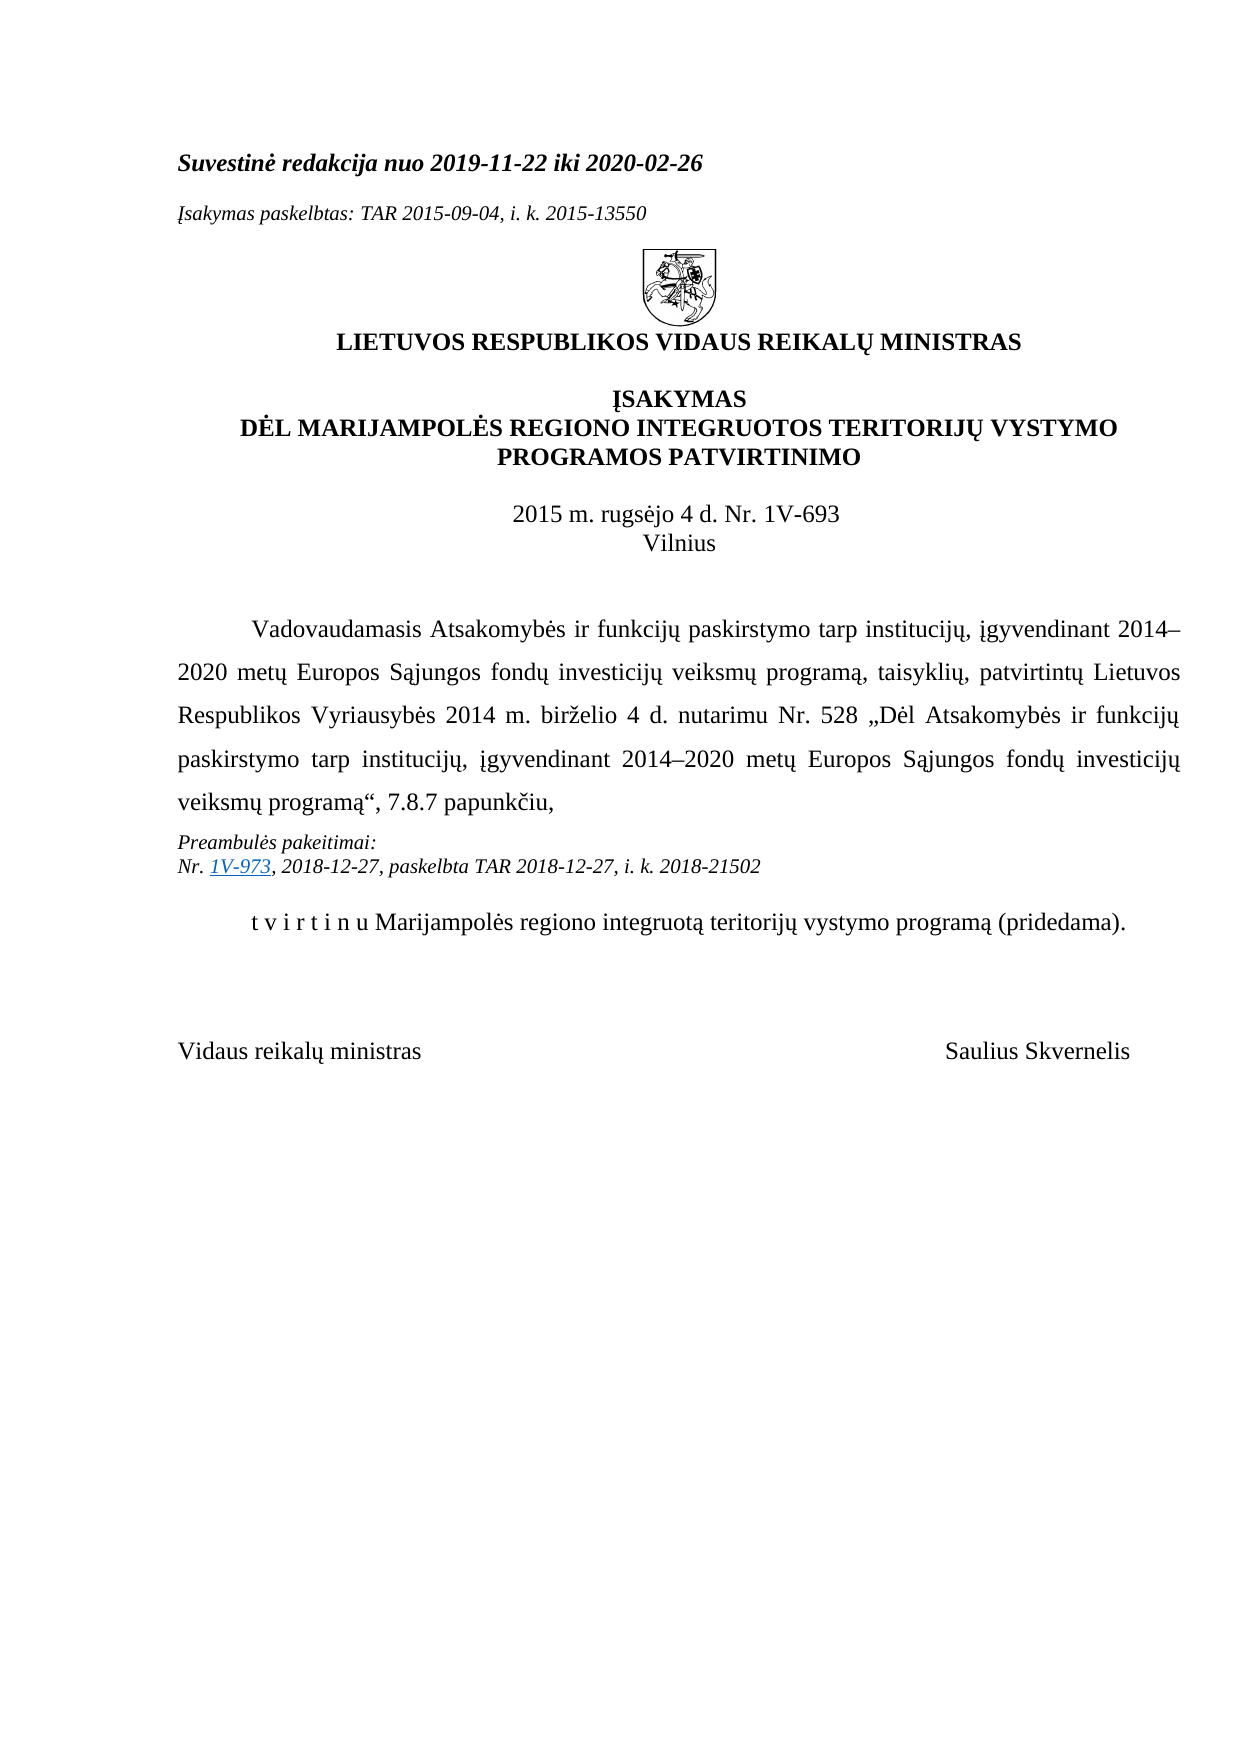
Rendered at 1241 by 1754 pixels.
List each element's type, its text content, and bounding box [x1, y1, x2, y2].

text Nr. 1V-973, 2018-12-27, paskelbta TAR 2018-12-27, i. k. 2018-21502 [177, 854, 1181, 878]
text Vilnius [177, 528, 1181, 557]
text Vidaus reikalų ministras Saulius Skvernelis [177, 1036, 1181, 1065]
text ĮSAKYMAS [177, 384, 1181, 413]
text t v i r t i n u Marijampolės regiono integruotą teritorijų vystymo programą (pridedama). [177, 907, 1181, 936]
text Preambulės pakeitimai: [177, 830, 1181, 854]
text Įsakymas paskelbtas: TAR 2015-09-04, i. k. 2015-13550 [177, 201, 1181, 224]
text Vadovaudamasis Atsakomybės ir funkcijų paskirstymo tarp institucijų, įgyvendinant 2014–2020 metų Europos Sąjungos fondų investicijų veiksmų programą, taisyklių, patvirtintų Lietuvos Respublikos Vyriausybės 2014 m. birželio 4 d. nutarimu Nr. 528 „Dėl Atsakomybės ir funkcijų paskirstymo tarp institucijų, įgyvendinant 2014–2020 metų Europos Sąjungos fondų investicijų veiksmų programą“, 7.8.7 papunkčiu, [177, 614, 1181, 816]
text DĖL MARIJAMPOLĖS REGIONO INTEGRUOTOS TERITORIJŲ VYSTYMO PROGRAMOS PATVIRTINIMO [177, 413, 1181, 471]
text LIETUVOS RESPUBLIKOS VIDAUS REIKALŲ MINISTRAS [177, 327, 1181, 356]
text Suvestinė redakcija nuo 2019-11-22 iki 2020-02-26 [177, 148, 1181, 176]
text 2015 m. rugsėjo 4 d. Nr. 1V-693 [177, 499, 1181, 528]
